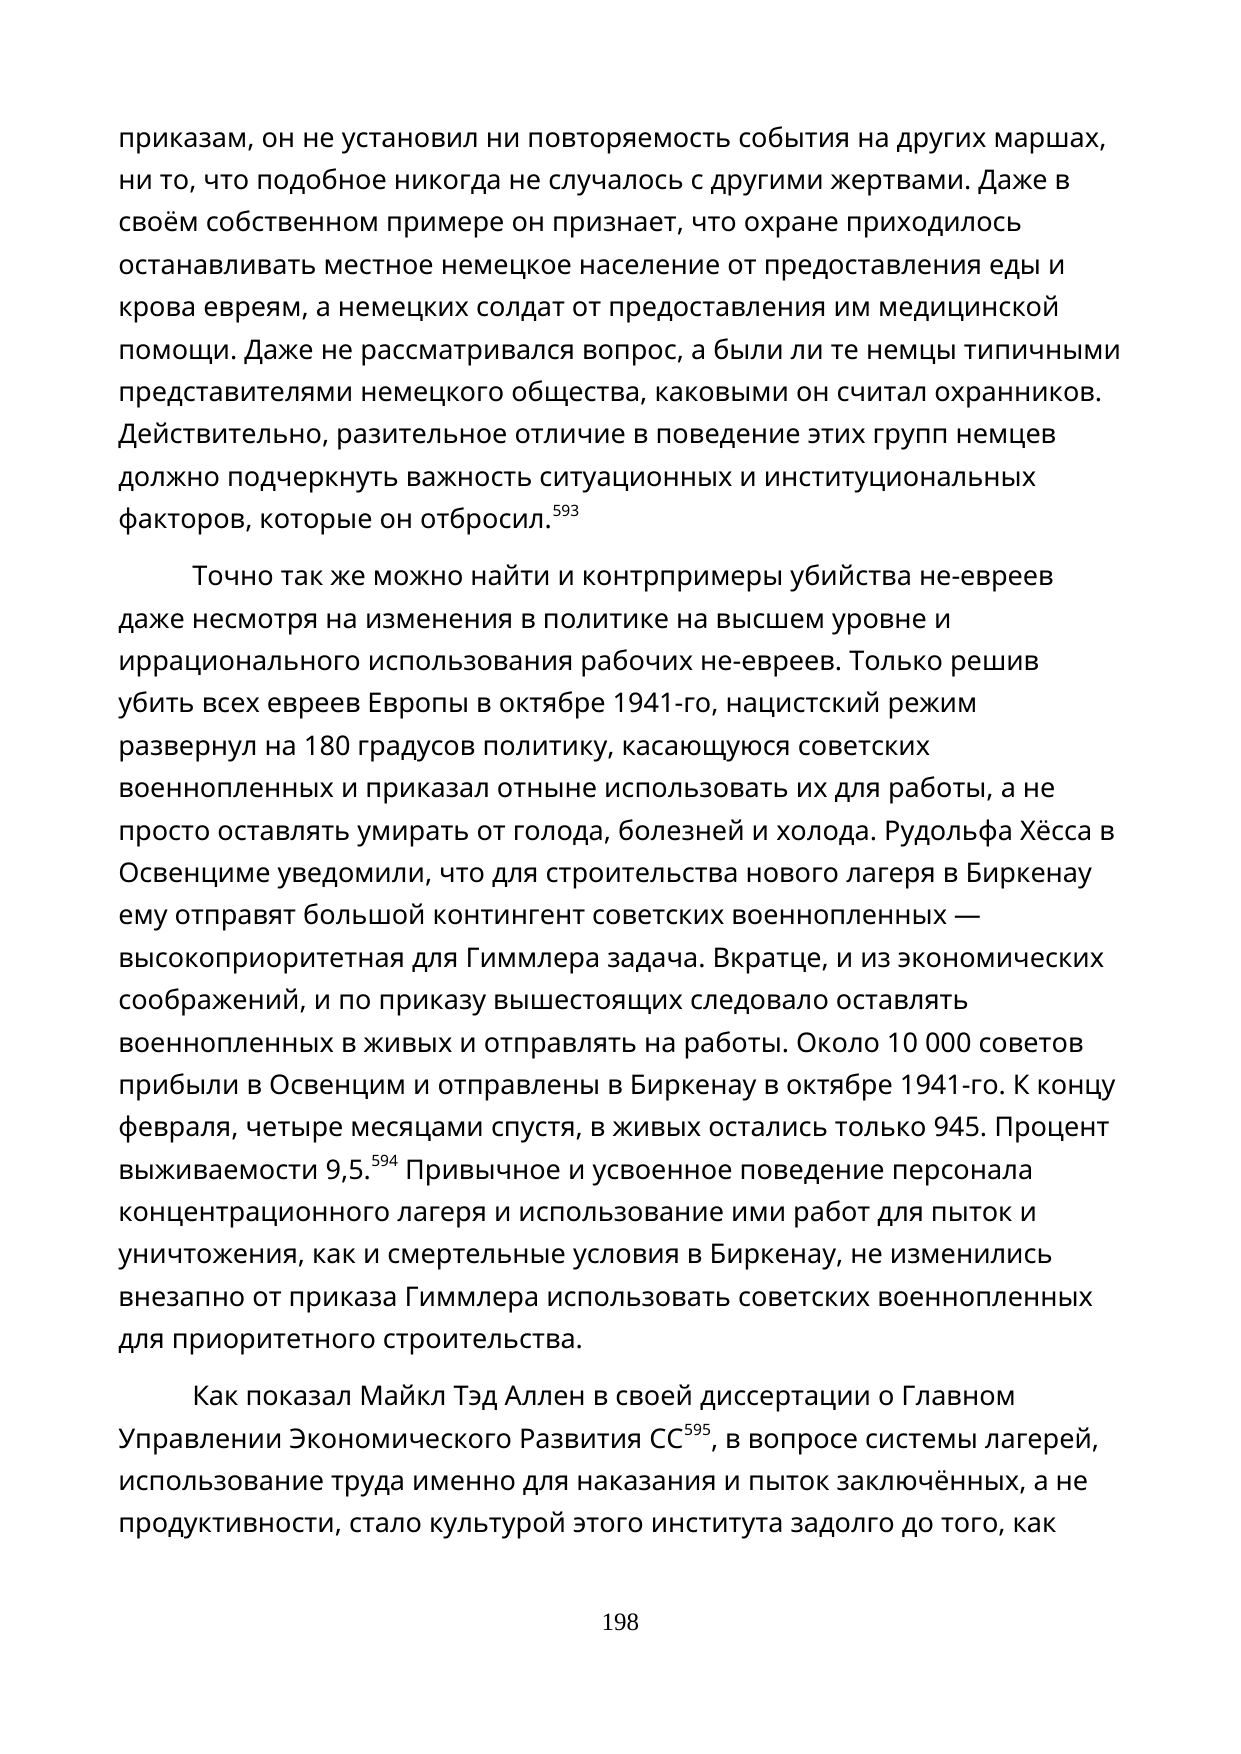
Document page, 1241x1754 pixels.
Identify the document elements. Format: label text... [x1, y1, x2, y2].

text Точно так же можно найти и контрпримеры убийства не-евреев даже несмотря на изменения в политике на высшем уровне и иррационального использования рабочих не-евреев. Только решив убить всех евреев Европы в октябре 1941-го, нацистский режим развернул на 180 градусов политику, касающуюся советских военнопленных и приказал отныне использовать их для работы, а не просто оставлять умирать от голода, болезней и холода. Рудольфа Хёсса в Освенциме уведомили, что для строительства нового лагеря в Биркенау ему отправят большой контингент советских военнопленных — высокоприоритетная для Гиммлера задача. Вкратце, и из экономических соображений, и по приказу вышестоящих следовало оставлять военнопленных в живых и отправлять на работы. Около 10 000 советов прибыли в Освенцим и отправлены в Биркенау в октябре 1941-го. К концу февраля, четыре месяцами спустя, в живых остались только 945. Процент выживаемости 9,5. Привычное и усвоенное поведение персонала концентрационного лагеря и использование ими работ для пыток и уничтожения, как и смертельные условия в Биркенау, не изменились внезапно от приказа Гиммлера использовать советских военнопленных для приоритетного строительства. [118, 557, 1122, 1357]
text приказам, он не установил ни повторяемость события на других маршах, ни то, что подобное никогда не случалось с другими жертвами. Даже в своём собственном примере он признает, что охране приходилось останавливать местное немецкое население от предоставления еды и крова евреям, а немецких солдат от предоставления им медицинской помощи. Даже не рассматривался вопрос, а были ли те немцы типичными представителями немецкого общества, каковыми он считал охранников. Действительно, разительное отличие в поведение этих групп немцев должно подчеркнуть важность ситуационных и институциональных факторов, которые он отбросил. [118, 118, 1122, 537]
text Как показал Майкл Тэд Аллен в своей диссертации о Главном Управлении Экономического Развития СС, в вопросе системы лагерей, использование труда именно для наказания и пыток заключённых, а не продуктивности, стало культурой этого института задолго до того, как [118, 1377, 1122, 1541]
